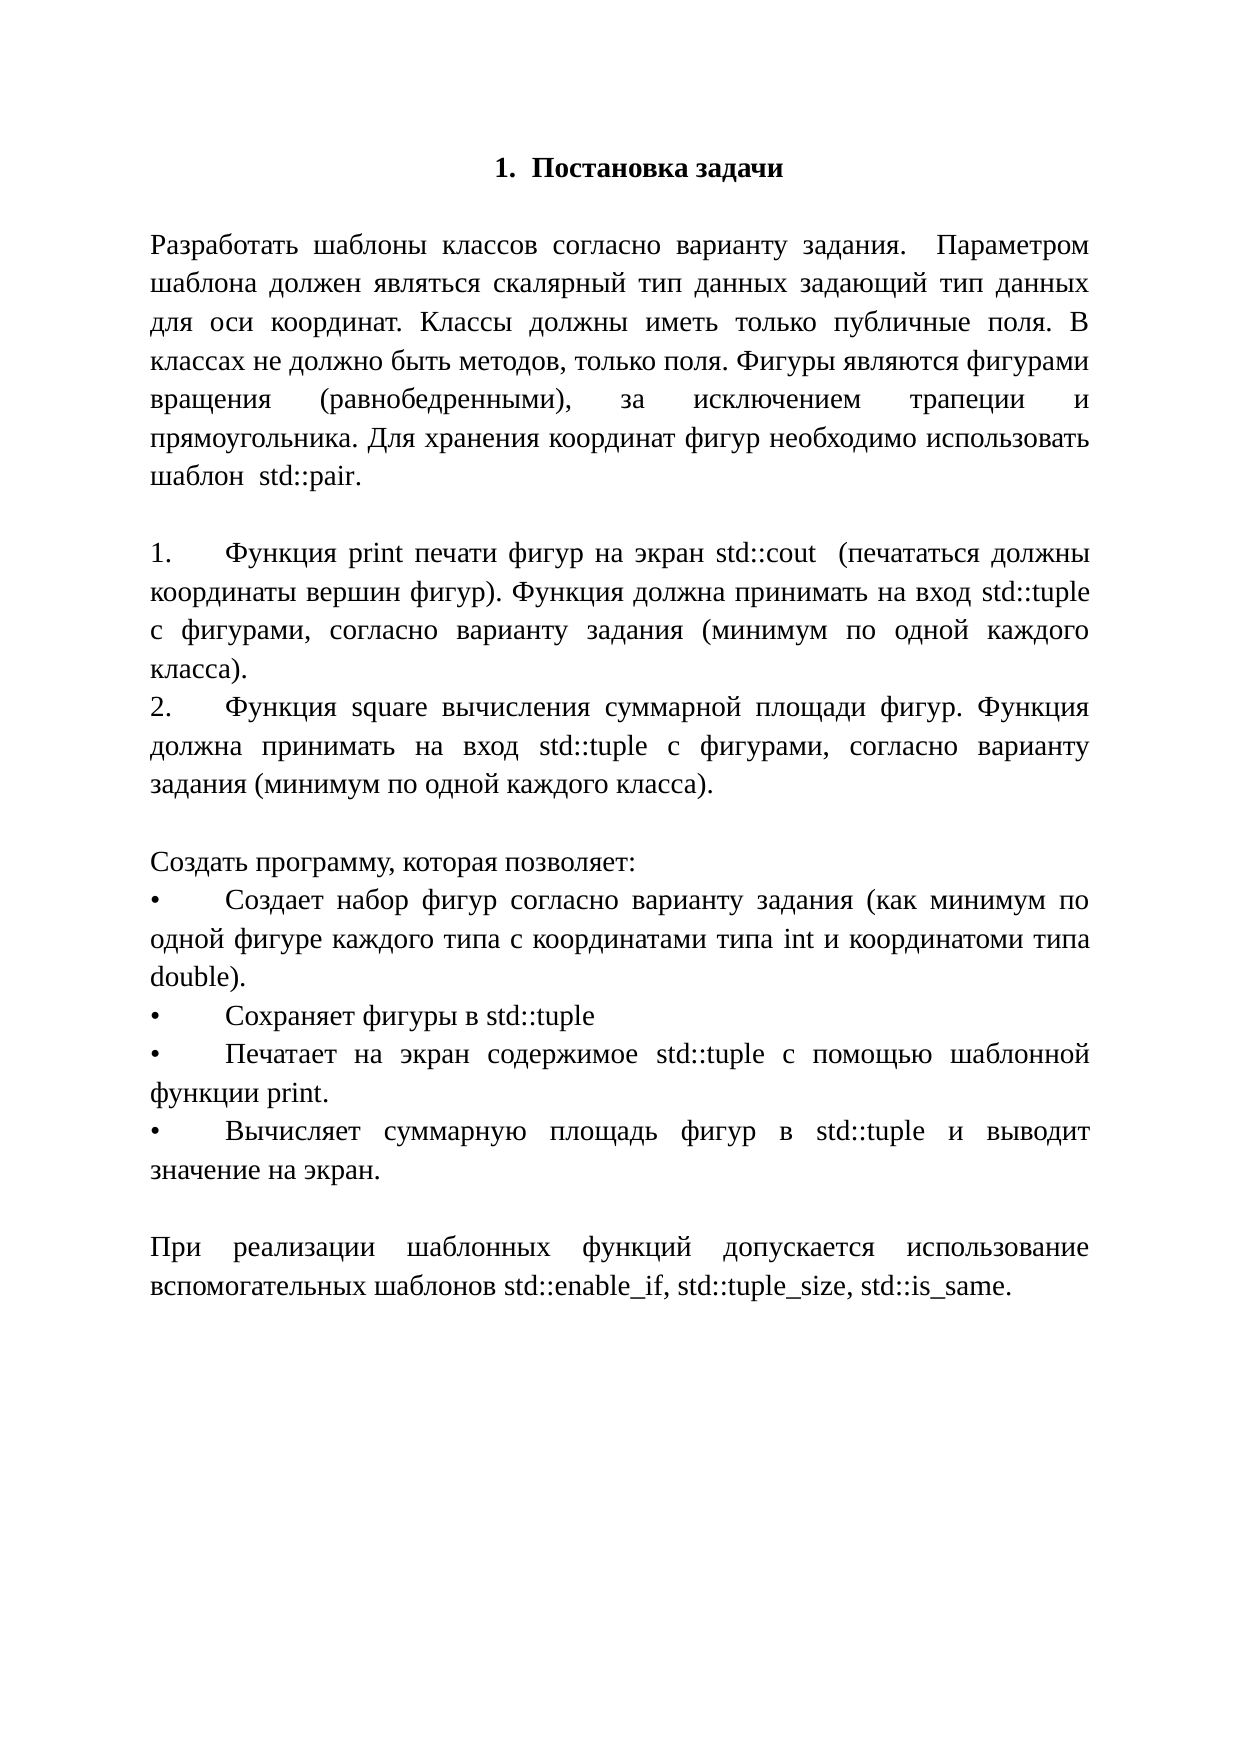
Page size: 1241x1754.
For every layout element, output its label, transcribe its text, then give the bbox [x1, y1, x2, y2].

text Разработать шаблоны классов согласно варианту задания. Параметром шаблона должен являться скалярный тип данных задающий тип данных для оси координат. Классы должны иметь только публичные поля. В классах не должно быть методов, только поля. Фигуры являются фигурами вращения (равнобедренными), за исключением трапеции и прямоугольника. Для хранения координат фигур необходимо использовать шаблон std::pair. [150, 227, 1090, 492]
text • Сохраняет фигуры в std::tuple [150, 998, 1090, 1031]
text При реализации шаблонных функций допускается использование вспомогательных шаблонов std::enable_if, std::tuple_size, std::is_same. [150, 1229, 1090, 1301]
list Постановка задачи [187, 150, 1090, 183]
text • Вычисляет суммарную площадь фигур в std::tuple и выводит значение на экран. [150, 1113, 1090, 1186]
text • Печатает на экран содержимое std::tuple с помощью шаблонной функции print. [150, 1036, 1090, 1108]
text • Создает набор фигур согласно варианту задания (как минимум по одной фигуре каждого типа с координатами типа int и координатоми типа double). [150, 882, 1090, 993]
text 1. Функция print печати фигур на экран std::cout (печататься должны координаты вершин фигур). Функция должна принимать на вход std::tuple с фигурами, согласно варианту задания (минимум по одной каждого класса). [150, 535, 1090, 684]
text Создать программу, которая позволяет: [150, 844, 1090, 877]
text 2. Функция square вычисления суммарной площади фигур. Функция должна принимать на вход std::tuple с фигурами, согласно варианту задания (минимум по одной каждого класса). [150, 689, 1090, 800]
